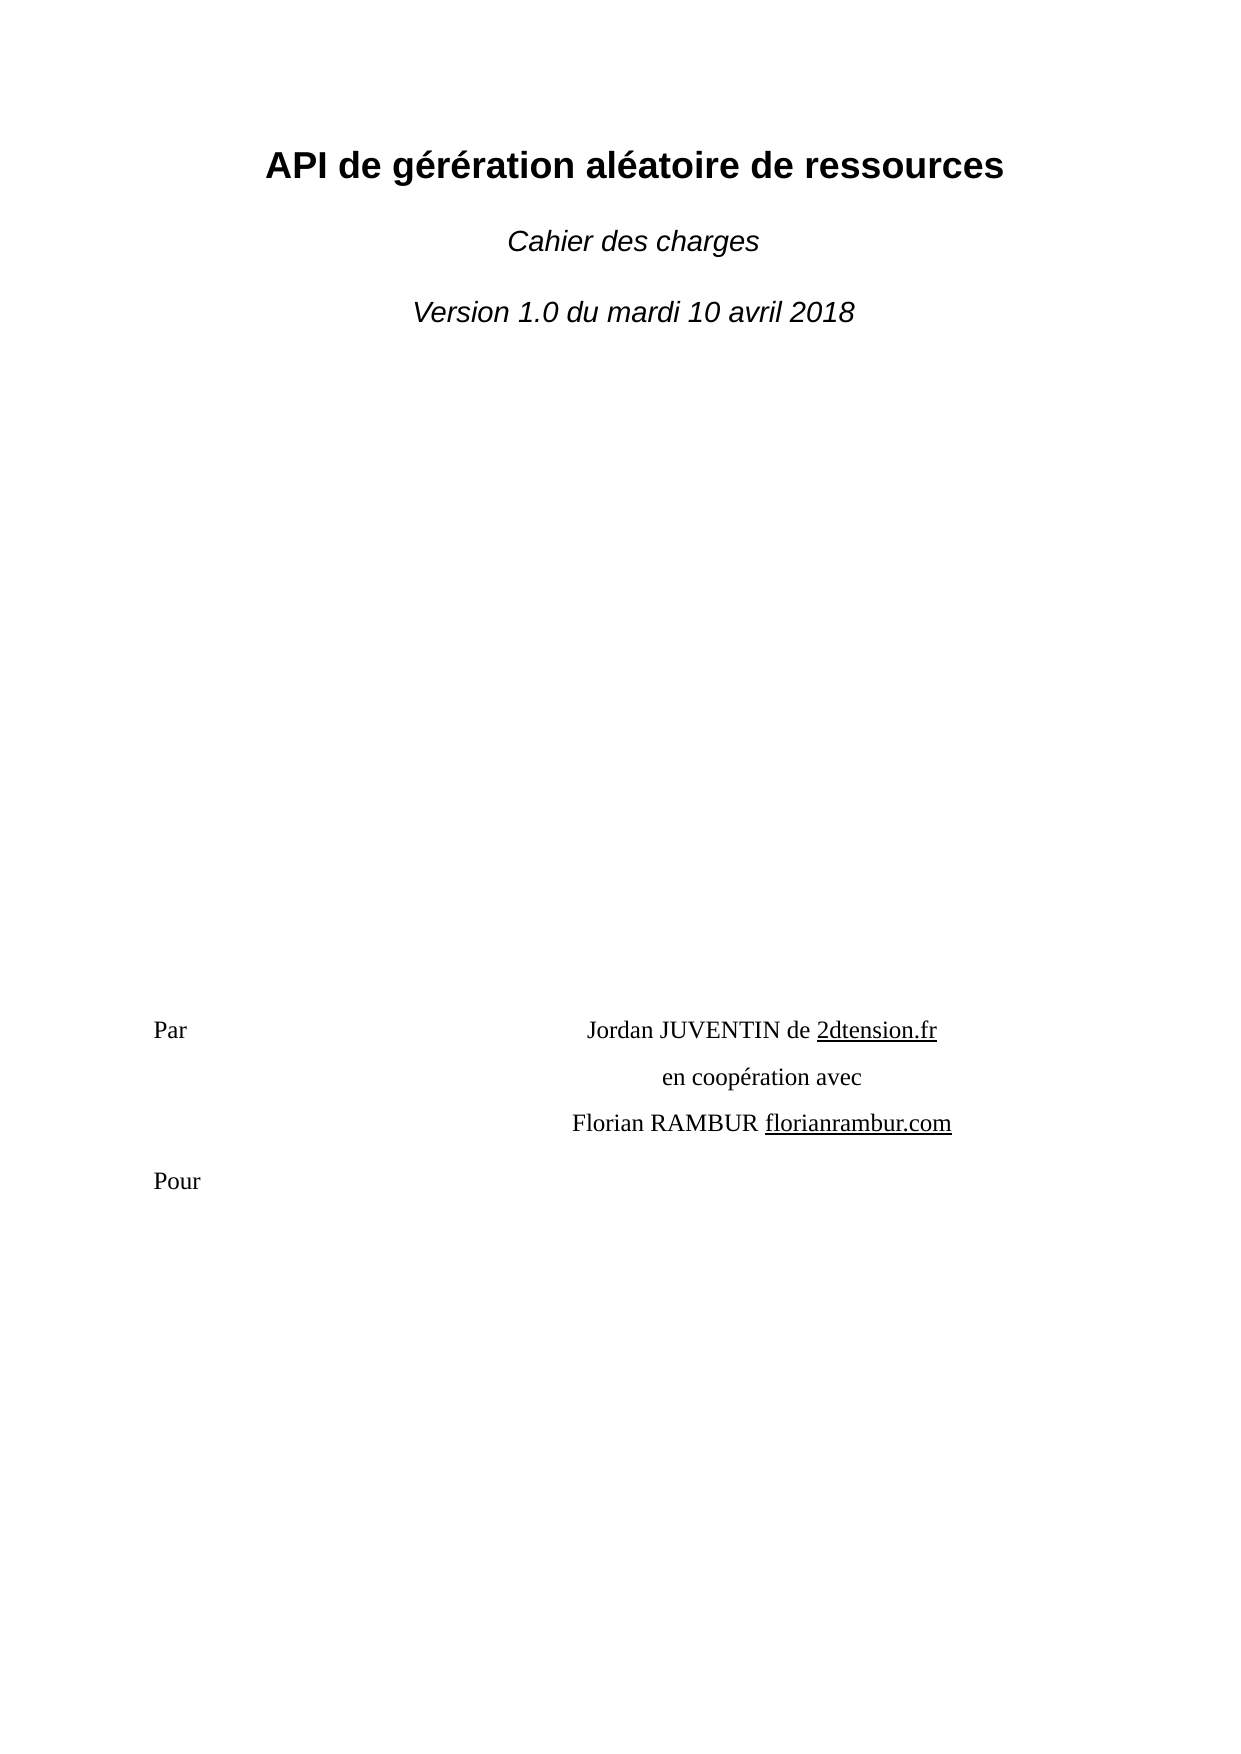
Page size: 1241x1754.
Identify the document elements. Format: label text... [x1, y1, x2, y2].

table_header Jordan JUVENTIN de 2dtension.fr en coopération avec Florian RAMBUR florianrambur.com [371, 1001, 1123, 1152]
subtitle Cahier des charges [118, 224, 1122, 257]
subtitle Version 1.0 du mardi 10 avril 2018 [118, 295, 1122, 328]
table_header Par [118, 1001, 371, 1152]
table_cell [371, 1152, 1123, 1393]
table_cell Pour [118, 1152, 371, 1393]
title API de gérération aléatoire de ressources [118, 143, 1122, 186]
